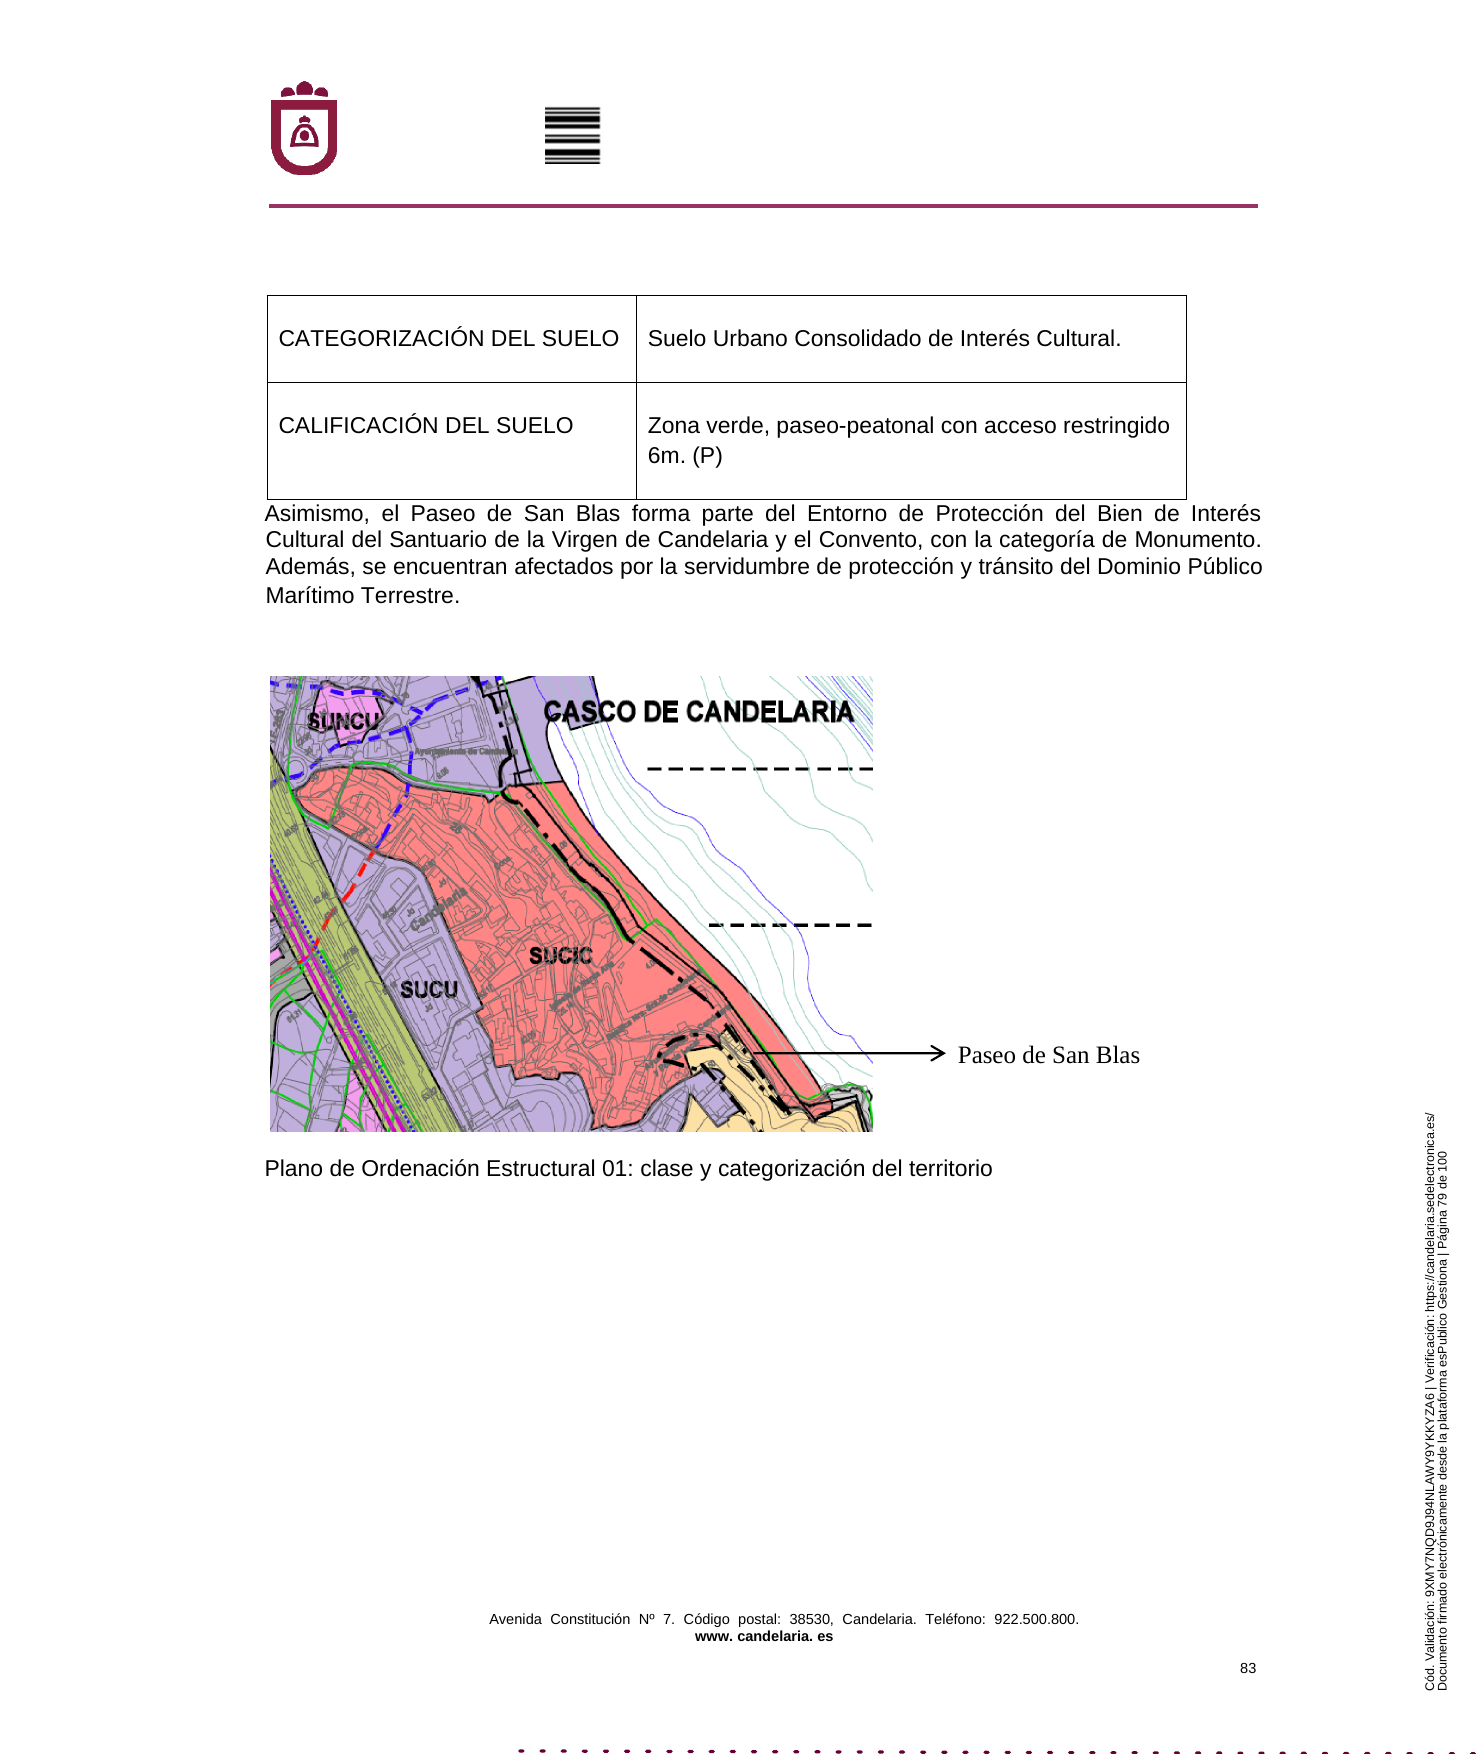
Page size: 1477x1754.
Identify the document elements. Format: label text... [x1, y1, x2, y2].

table_cell [1187, 382, 1265, 498]
table_cell Zona verde, paseo-peatonal con acceso restringido 6m. (P) [637, 383, 1186, 498]
table_cell CATEGORIZACIÓN DEL SUELO [268, 296, 636, 382]
table_cell Suelo Urbano Consolidado de Interés Cultural. [637, 296, 1186, 382]
table_cell [263, 295, 267, 382]
table_cell [263, 382, 267, 498]
table_cell CALIFICACIÓN DEL SUELO [268, 383, 636, 498]
text Asimismo, el Paseo de San Blas forma parte del Entorno de Protección del Bien de Interés Cultural del Santuario de la Virgen de Candelaria y el Convento, con la categoría de Monumento. Además, se encuentran afectados por la servidumbre de protección y tránsito del Dominio Público Marítimo Terrestre. [264, 499, 1263, 609]
table_cell [1187, 295, 1265, 382]
text Plano de Ordenación Estructural 01: clase y categorización del territorio [264, 1154, 1263, 1181]
